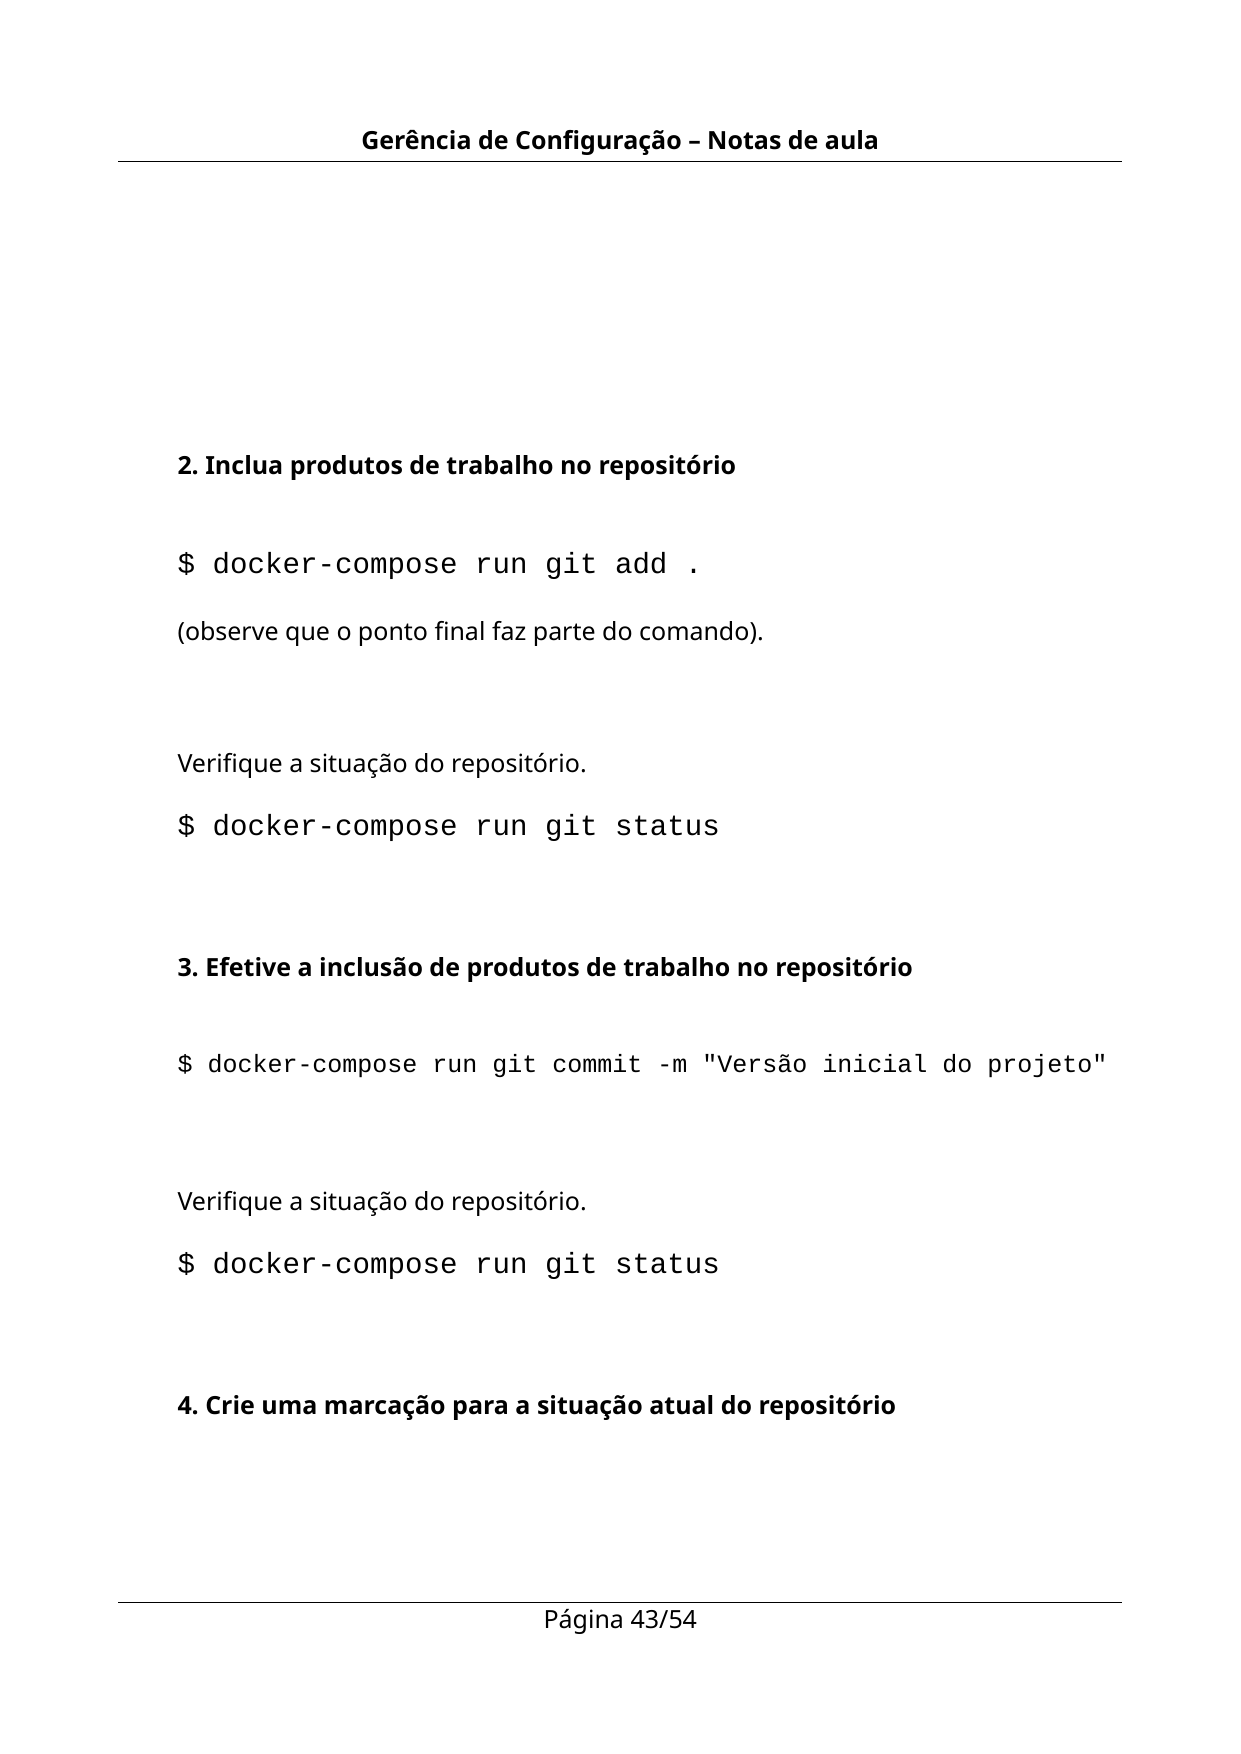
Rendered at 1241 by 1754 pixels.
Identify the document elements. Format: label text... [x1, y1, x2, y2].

text Verifique a situação do repositório. [118, 745, 1122, 779]
text 4. Crie uma marcação para a situação atual do repositório [118, 1388, 1122, 1422]
text Verifique a situação do repositório. [118, 1183, 1122, 1217]
text $ docker-compose run git status [118, 1249, 1122, 1282]
text (observe que o ponto final faz parte do comando). [118, 614, 1122, 648]
text $ docker-compose run git add . [118, 549, 1122, 582]
text 3. Efetive a inclusão de produtos de trabalho no repositório [118, 950, 1122, 984]
text 2. Inclua produtos de trabalho no repositório [118, 447, 1122, 481]
text $ docker-compose run git status [118, 811, 1122, 844]
text $ docker-compose run git commit -m "Versão inicial do projeto" [118, 1052, 1122, 1080]
